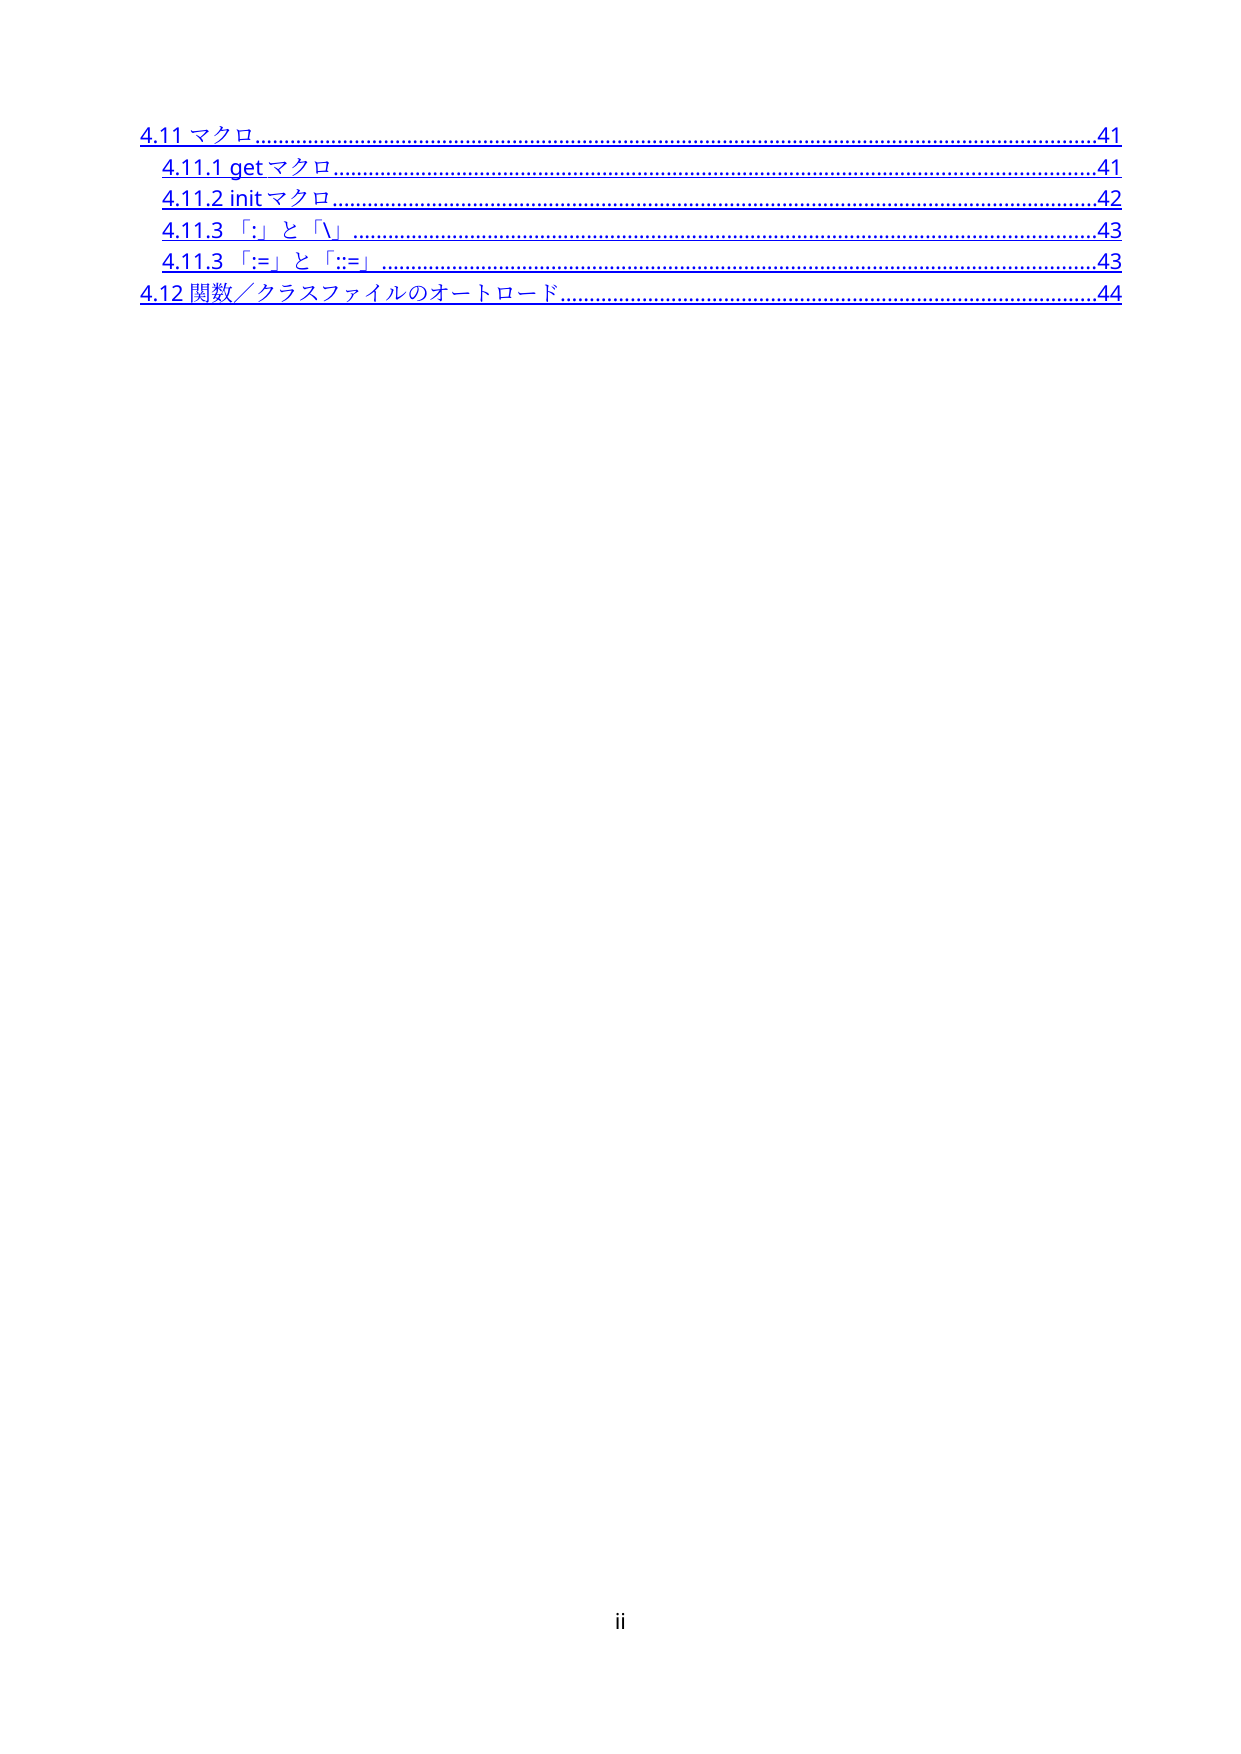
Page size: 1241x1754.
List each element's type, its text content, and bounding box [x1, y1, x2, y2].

text 4.11.2 initマクロ 42 [162, 181, 1122, 208]
text 4.11.3 「:」と「\」 43 [162, 213, 1122, 240]
text 4.11.3 「:=」と「::=」 43 [162, 244, 1122, 271]
text 4.11.1 getマクロ 41 [162, 150, 1122, 177]
text 4.11 マクロ 41 [140, 118, 1122, 145]
text 4.12 関数／クラスファイルのオートロード 44 [140, 276, 1122, 303]
